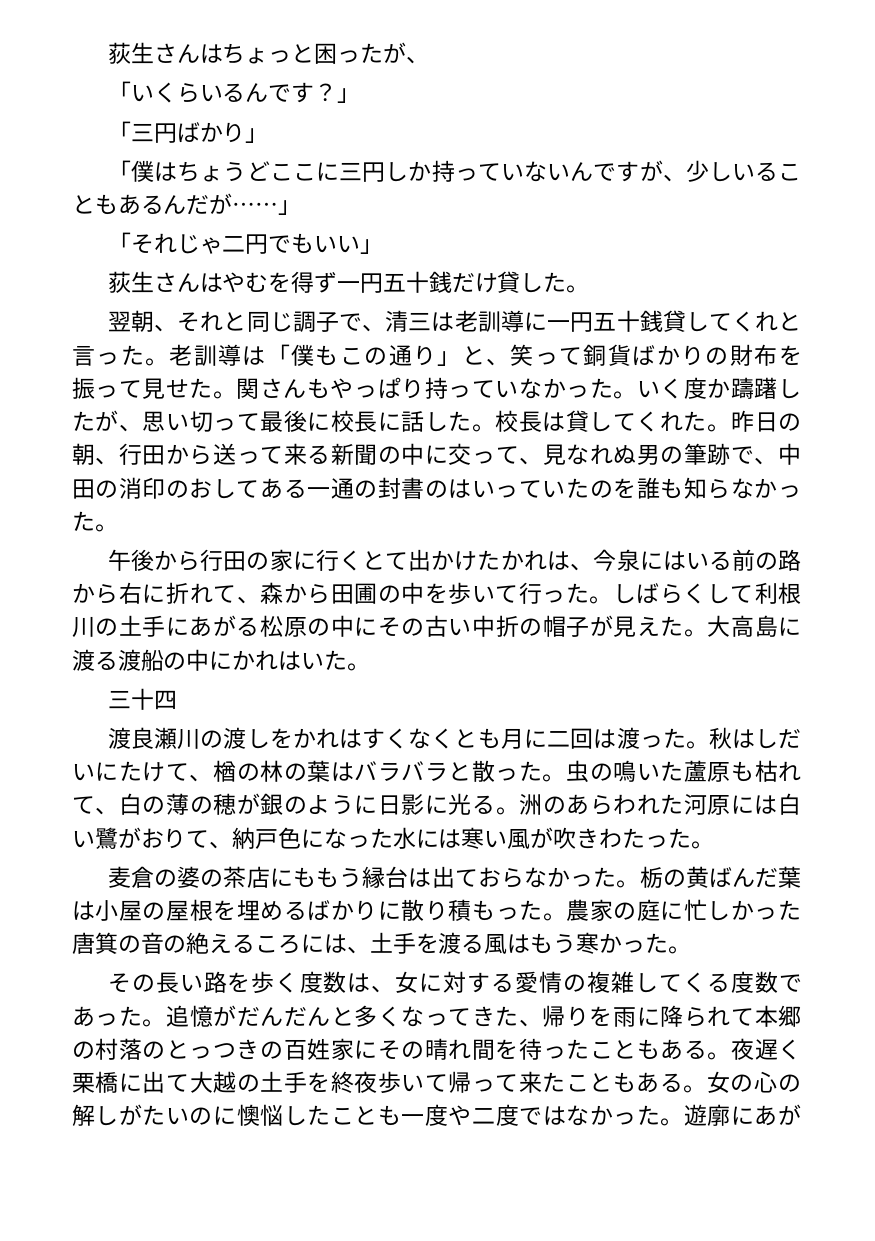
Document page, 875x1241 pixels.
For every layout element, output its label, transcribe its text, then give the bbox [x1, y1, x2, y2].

text その長い路を歩く度数は、女に対する愛情の複雑してくる度数であった。追憶がだんだんと多くなってきた、帰りを雨に降られて本郷の村落のとっつきの百姓家にその晴れ間を待ったこともある。夜遅く栗橋に出て大越の土手を終夜歩いて帰って来たこともある。女の心の解しがたいのに懊悩したことも一度や二度ではなかった。遊廓にあが [72, 965, 802, 1131]
text 「それじゃ二円でもいい」 [72, 226, 802, 259]
text 「いくらいるんです？」 [72, 75, 802, 108]
text 「三円ばかり」 [72, 114, 802, 148]
text 午後から行田の家に行くとて出かけたかれは、今泉にはいる前の路から右に折れて、森から田圃の中を歩いて行った。しばらくして利根川の土手にあがる松原の中にその古い中折の帽子が見えた。大高島に渡る渡船の中にかれはいた。 [72, 543, 802, 676]
text 麦倉の婆の茶店にももう縁台は出ておらなかった。栃の黄ばんだ葉は小屋の屋根を埋めるばかりに散り積もった。農家の庭に忙しかった唐箕の音の絶えるころには、土手を渡る風はもう寒かった。 [72, 860, 802, 959]
text 荻生さんはやむを得ず一円五十銭だけ貸した。 [72, 265, 802, 298]
text 渡良瀬川の渡しをかれはすくなくとも月に二回は渡った。秋はしだいにたけて、楢の林の葉はバラバラと散った。虫の鳴いた蘆原も枯れて、白の薄の穂が銀のように日影に光る。洲のあらわれた河原には白い鷺がおりて、納戸色になった水には寒い風が吹きわたった。 [72, 721, 802, 854]
text 翌朝、それと同じ調子で、清三は老訓導に一円五十銭貸してくれと言った。老訓導は「僕もこの通り」と、笑って銅貨ばかりの財布を振って見せた。関さんもやっぱり持っていなかった。いく度か躊躇したが、思い切って最後に校長に話した。校長は貸してくれた。昨日の朝、行田から送って来る新聞の中に交って、見なれぬ男の筆跡で、中田の消印のおしてある一通の封書のはいっていたのを誰も知らなかった。 [72, 304, 802, 537]
text 三十四 [72, 682, 802, 715]
text 「僕はちょうどここに三円しか持っていないんですが、少しいることもあるんだが……」 [72, 153, 802, 220]
text 荻生さんはちょっと困ったが、 [72, 36, 802, 69]
